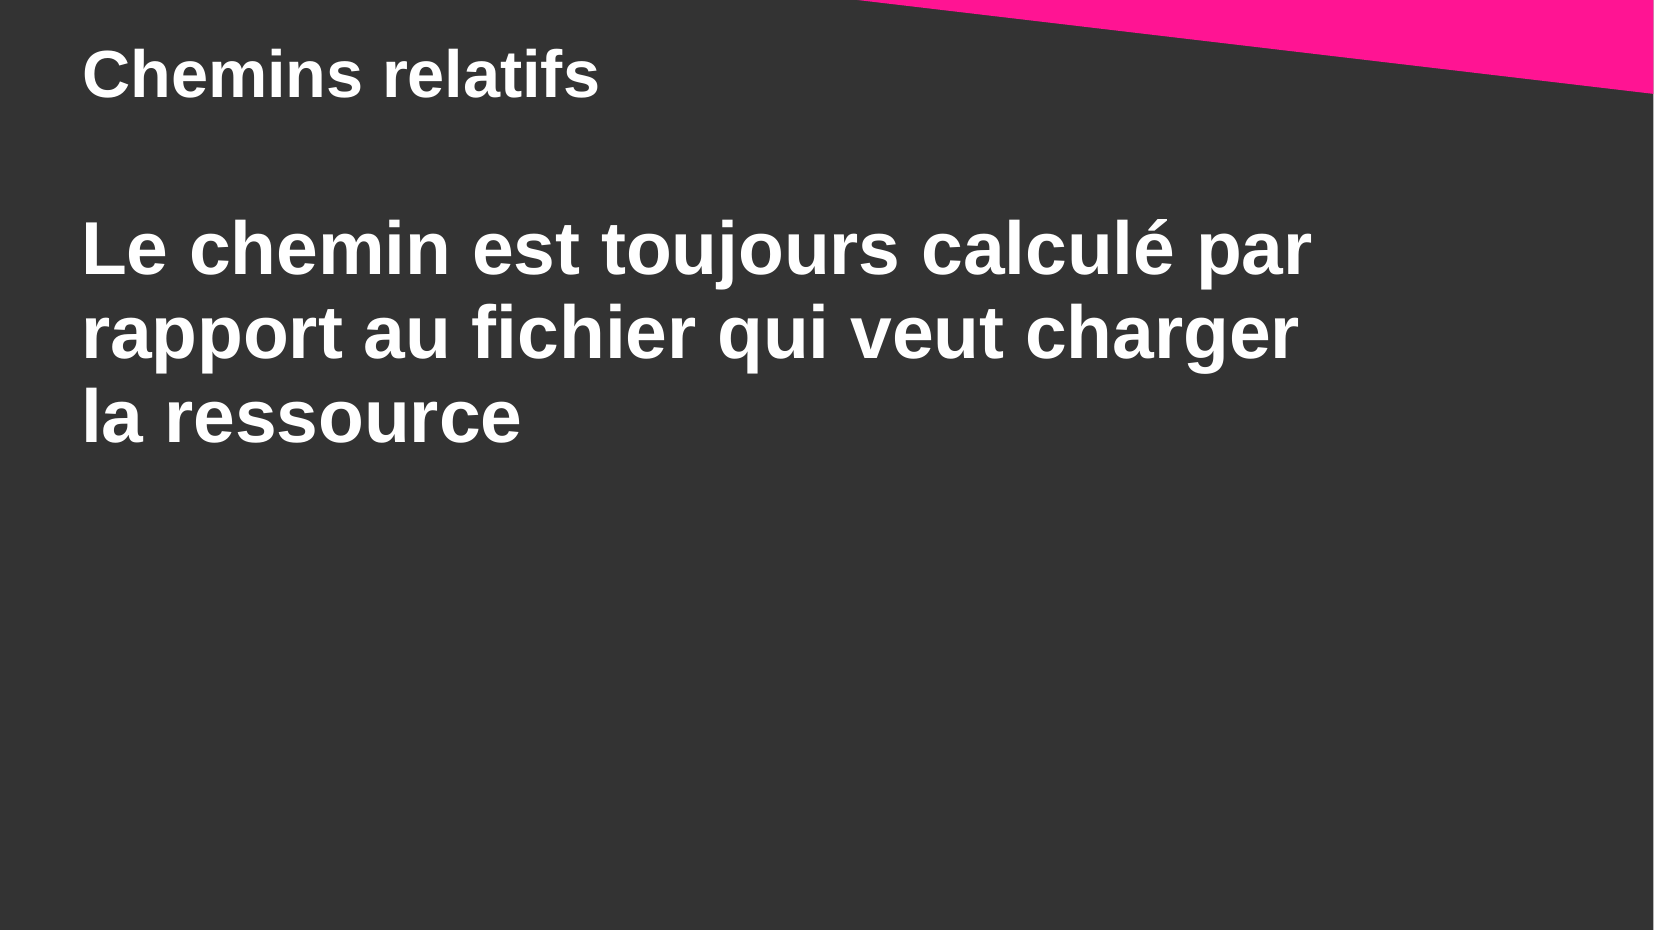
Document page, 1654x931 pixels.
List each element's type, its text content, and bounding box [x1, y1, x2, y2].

title Chemins relatifs [82, 37, 1052, 122]
list Le chemin est toujours calculé par rapport au fichier qui veut charger la ressource [80, 206, 1335, 461]
text_box [857, 0, 1654, 94]
